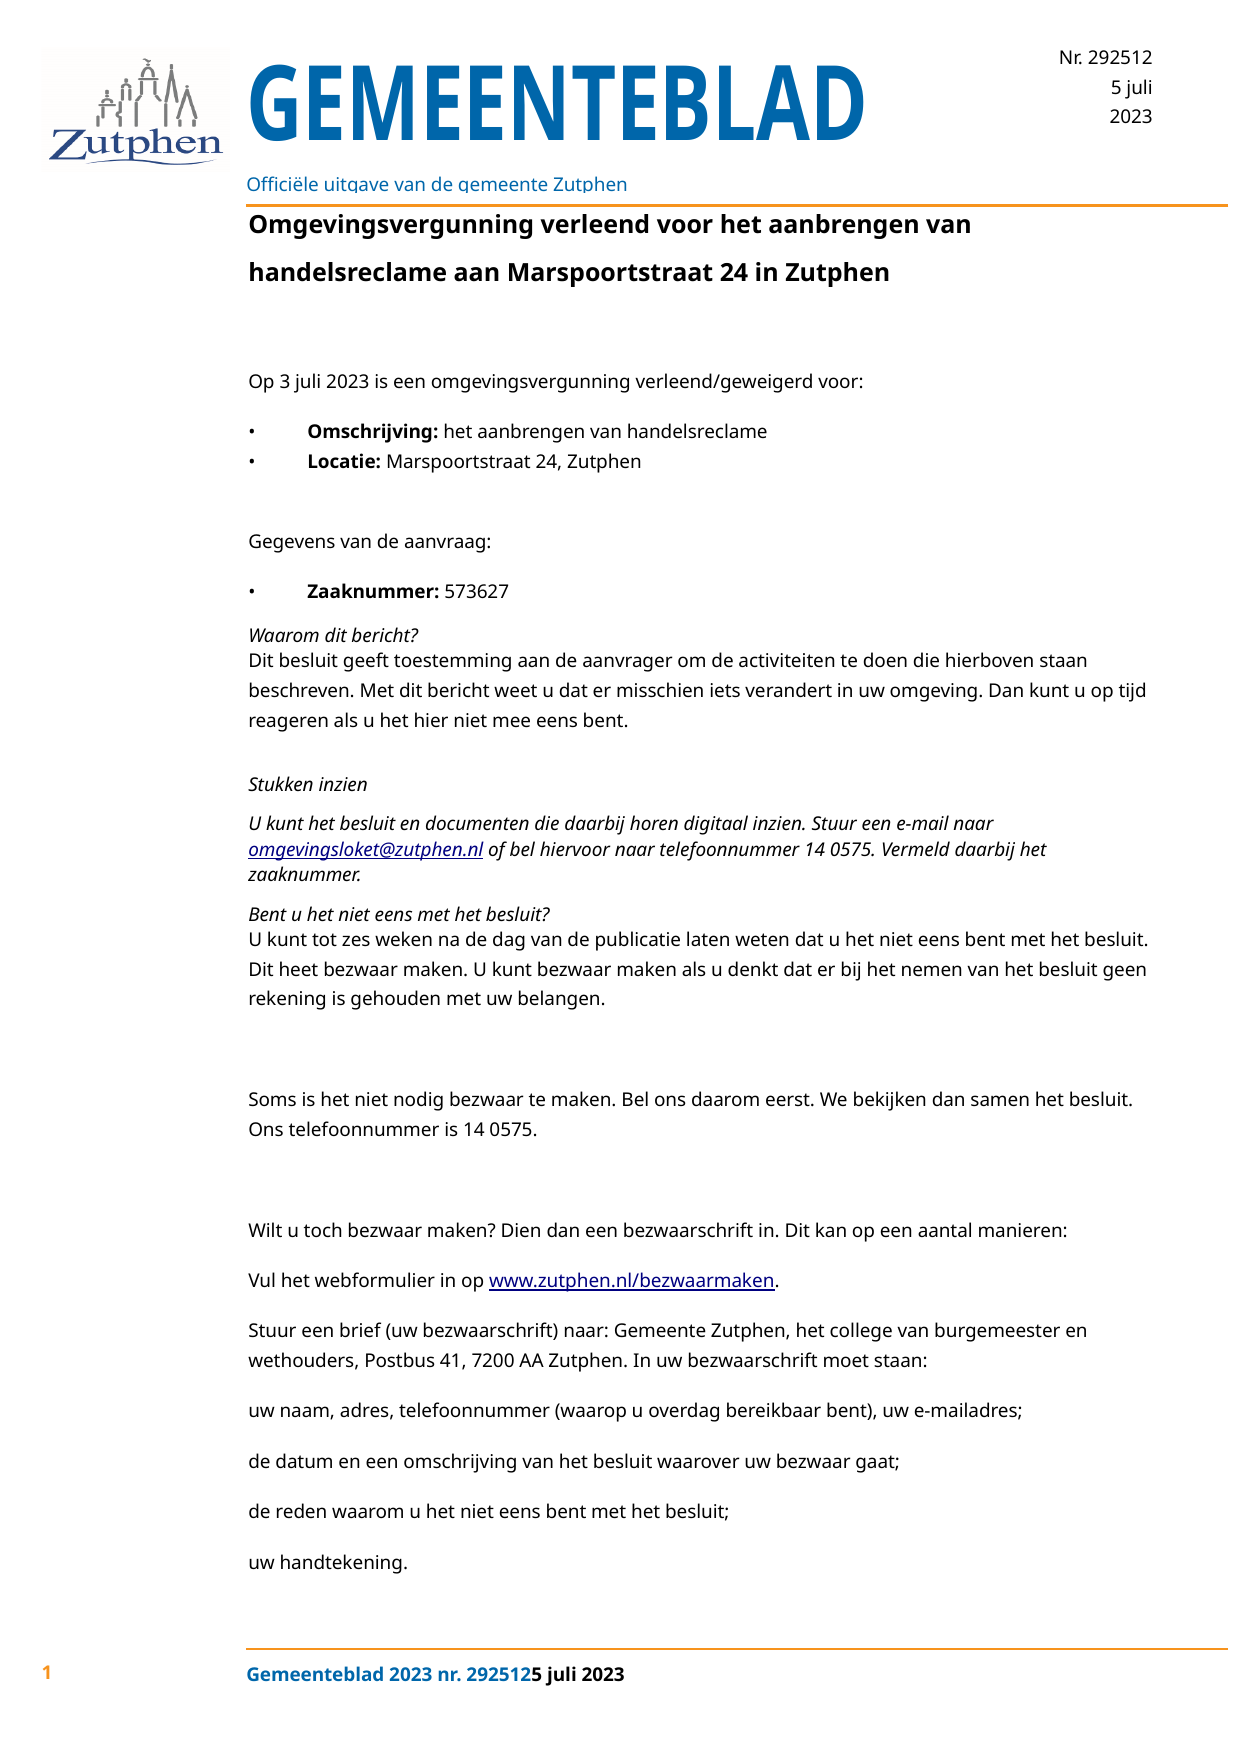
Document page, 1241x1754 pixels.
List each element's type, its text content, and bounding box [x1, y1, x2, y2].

text de reden waarom u het niet eens bent met het besluit; [248, 1498, 1152, 1524]
text Vul het webformulier in op www.zutphen.nl/bezwaarmaken. [248, 1267, 1152, 1293]
text Bent u het niet eens met het besluit? [248, 901, 1152, 926]
text uw naam, adres, telefoonnummer (waarop u overdag bereikbaar bent), uw e-mailadres; [248, 1398, 1152, 1423]
text Soms is het niet nodig bezwaar te maken. Bel ons daarom eerst. We bekijken dan samen het besluit. Ons telefoonnummer is 14 0575. [248, 1086, 1152, 1142]
picture [41, 47, 231, 172]
list Omschrijving: het aanbrengen van handelsreclame [248, 419, 1152, 444]
text Dit besluit geeft toestemming aan de aanvrager om de activiteiten te doen die hierboven staan beschreven. Met dit bericht weet u dat er misschien iets verandert in uw omgeving. Dan kunt u op tijd reageren als u het hier niet mee eens bent. [248, 648, 1152, 732]
text Wilt u toch bezwaar maken? Dien dan een bezwaarschrift in. Dit kan op een aantal manieren: [248, 1217, 1152, 1243]
text uw handtekening. [248, 1549, 1152, 1575]
text U kunt het besluit en documenten die daarbij horen digitaal inzien. Stuur een e-mail naar omgevingsloket@zutphen.nl of bel hiervoor naar telefoonnummer 14 0575. Vermeld daarbij het zaaknummer. [248, 810, 1152, 887]
text Op 3 juli 2023 is een omgevingsvergunning verleend/geweigerd voor: [248, 368, 1152, 394]
text Stuur een brief (uw bezwaarschrift) naar: Gemeente Zutphen, het college van burgemeester en wethouders, Postbus 41, 7200 AA Zutphen. In uw bezwaarschrift moet staan: [248, 1318, 1152, 1373]
text Waarom dit bericht? [248, 622, 1152, 648]
text de datum en een omschrijving van het besluit waarover uw bezwaar gaat; [248, 1448, 1152, 1474]
list Zaaknummer: 573627 [248, 579, 1152, 604]
text Gegevens van de aanvraag: [248, 528, 1152, 554]
text U kunt tot zes weken na de dag van de publicatie laten weten dat u het niet eens bent met het besluit. Dit heet bezwaar maken. U kunt bezwaar maken als u denkt dat er bij het nemen van het besluit geen rekening is gehouden met uw belangen. [248, 926, 1152, 1011]
text Omgevingsvergunning verleend voor het aanbrengen van handelsreclame aan Marspoortstraat 24 in Zutphen [248, 207, 1152, 288]
list Locatie: Marspoortstraat 24, Zutphen [248, 448, 1152, 474]
text Stukken inzien [248, 771, 1152, 796]
